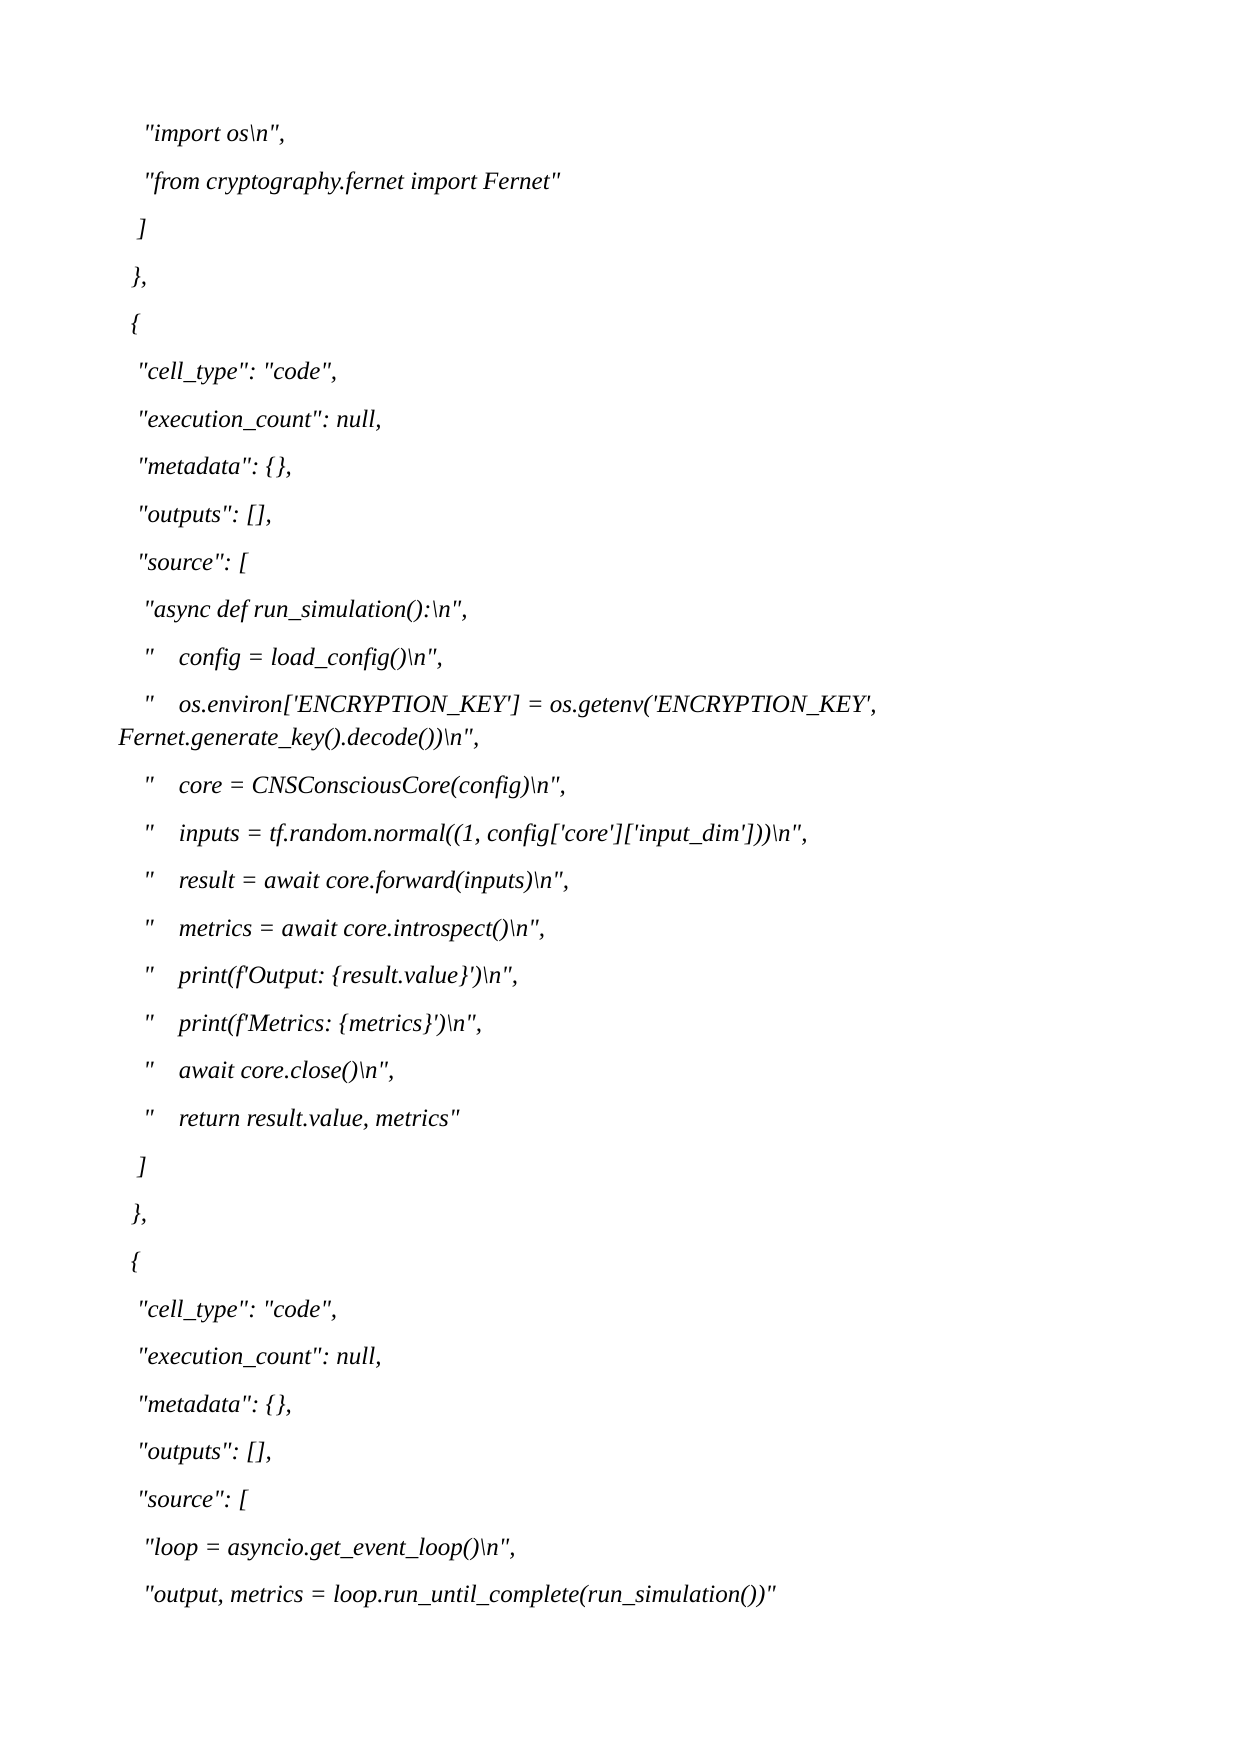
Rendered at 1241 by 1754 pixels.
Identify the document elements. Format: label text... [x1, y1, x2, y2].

text { [118, 1246, 1122, 1275]
text "cell_type": "code", [118, 1294, 1122, 1322]
text " print(f'Metrics: {metrics}')\n", [118, 1008, 1122, 1037]
text "metadata": {}, [118, 1389, 1122, 1418]
text " core = CNSConsciousCore(config)\n", [118, 770, 1122, 799]
text " metrics = await core.introspect()\n", [118, 913, 1122, 942]
text ] [118, 1151, 1122, 1179]
text "cell_type": "code", [118, 356, 1122, 385]
text " result = await core.forward(inputs)\n", [118, 865, 1122, 894]
text }, [118, 261, 1122, 290]
text "source": [ [118, 1484, 1122, 1513]
text "execution_count": null, [118, 404, 1122, 432]
text " os.environ['ENCRYPTION_KEY'] = os.getenv('ENCRYPTION_KEY', Fernet.generate_key().decode())\n", [118, 689, 1122, 751]
text "from cryptography.fernet import Fernet" [118, 166, 1122, 194]
text { [118, 308, 1122, 337]
text "output, metrics = loop.run_until_complete(run_simulation())" [118, 1579, 1122, 1608]
text " return result.value, metrics" [118, 1103, 1122, 1132]
text "outputs": [], [118, 499, 1122, 528]
text "metadata": {}, [118, 451, 1122, 480]
text " inputs = tf.random.normal((1, config['core']['input_dim']))\n", [118, 818, 1122, 846]
text "source": [ [118, 547, 1122, 575]
text "import os\n", [118, 118, 1122, 147]
text "outputs": [], [118, 1436, 1122, 1465]
text " await core.close()\n", [118, 1056, 1122, 1084]
text "loop = asyncio.get_event_loop()\n", [118, 1532, 1122, 1560]
text "execution_count": null, [118, 1341, 1122, 1370]
text "async def run_simulation():\n", [118, 594, 1122, 623]
text " print(f'Output: {result.value}')\n", [118, 960, 1122, 989]
text " config = load_config()\n", [118, 642, 1122, 671]
text ] [118, 213, 1122, 242]
text }, [118, 1198, 1122, 1227]
